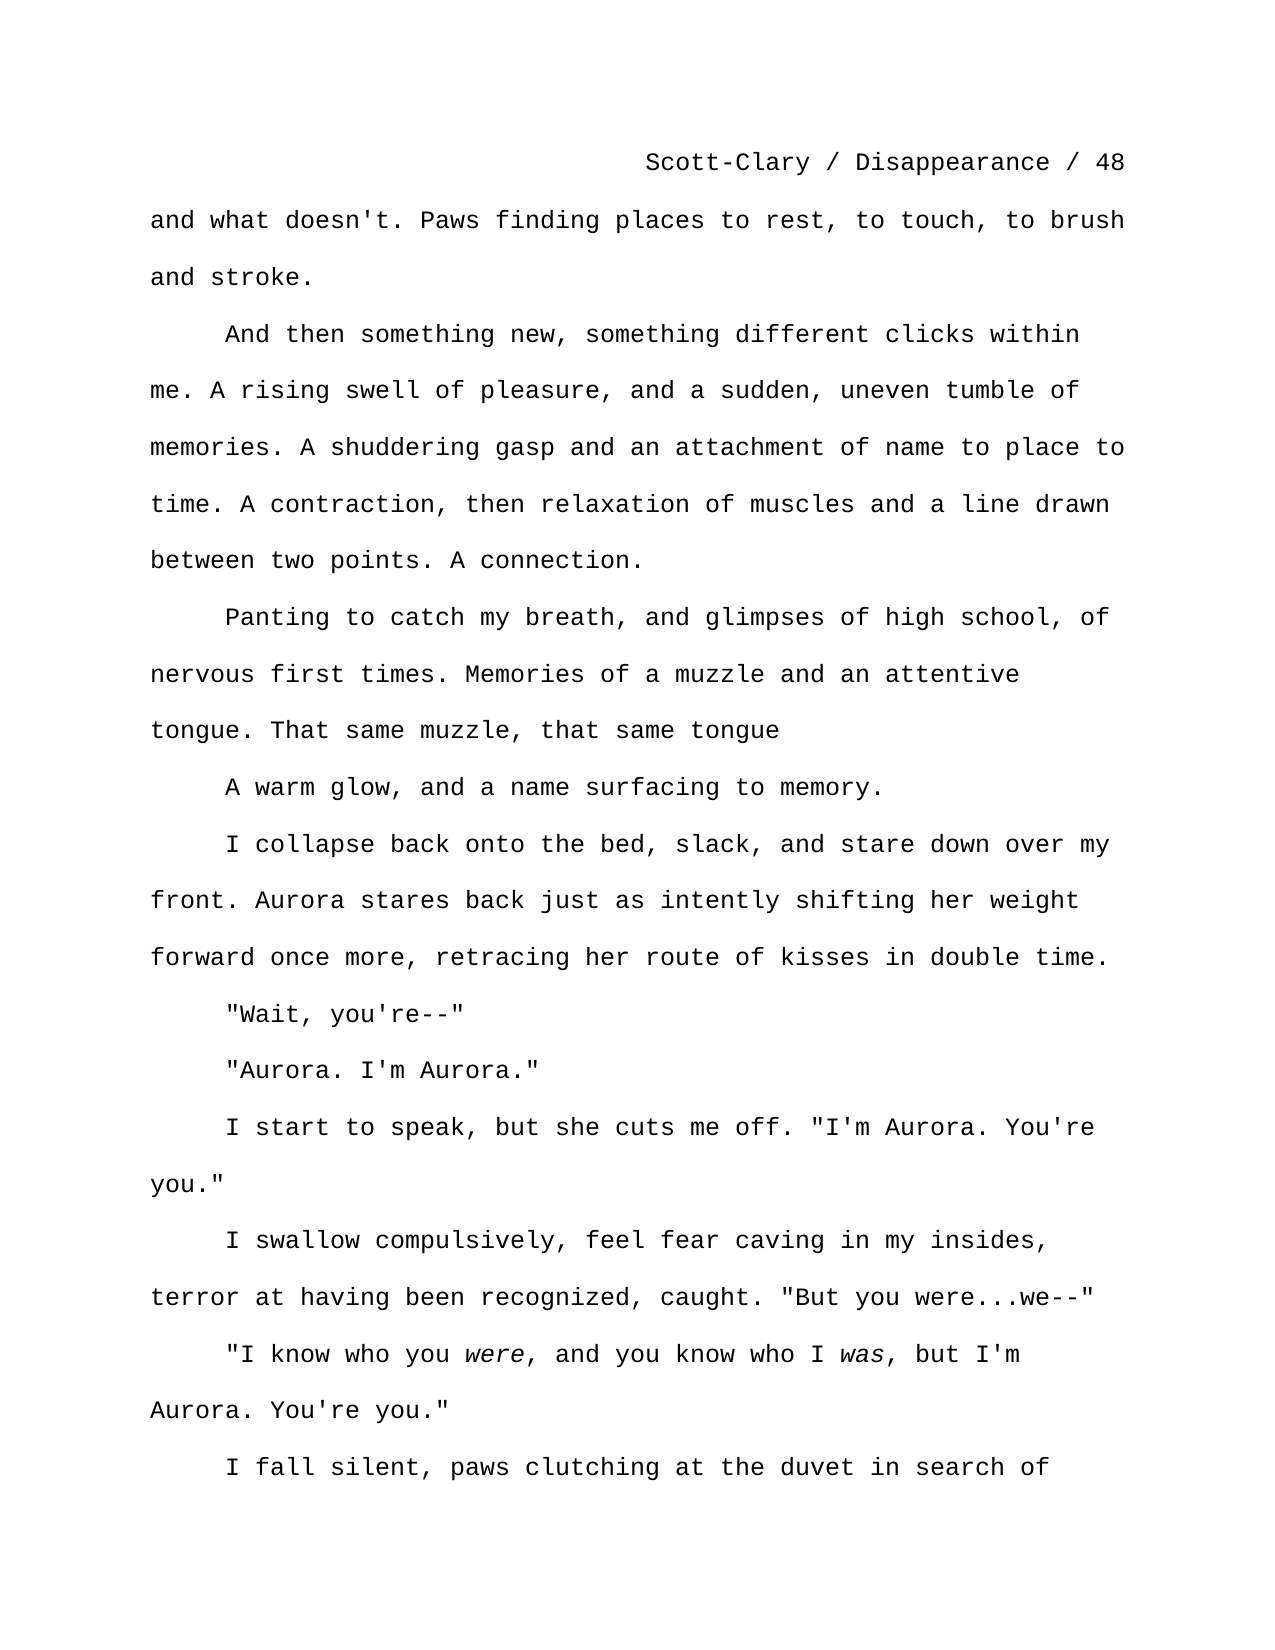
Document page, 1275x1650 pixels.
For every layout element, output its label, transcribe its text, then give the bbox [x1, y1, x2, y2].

text I swallow compulsively, feel fear caving in my insides, terror at having been recognized, caught. "But you were...we--" [150, 1228, 1125, 1313]
text And then something new, something different clicks within me. A rising swell of pleasure, and a sudden, uneven tumble of memories. A shuddering gasp and an attachment of name to place to time. A contraction, then relaxation of muscles and a line drawn between two points. A connection. [150, 321, 1125, 576]
text I start to speak, but she cuts me off. "I'm Aurora. You're you." [150, 1114, 1125, 1199]
text I collapse back onto the bed, slack, and stare down over my front. Aurora stares back just as intently shifting her weight forward once more, retracing her route of kisses in double time. [150, 831, 1125, 973]
text "Wait, you're--" [150, 1001, 1125, 1029]
text "I know who you were, and you know who I was, but I'm Aurora. You're you." [150, 1341, 1125, 1426]
text and what doesn't. Paws finding places to rest, to touch, to brush and stroke. [150, 208, 1125, 293]
text Panting to catch my breath, and glimpses of high school, of nervous first times. Memories of a muzzle and an attentive tongue. That same muzzle, that same tongue [150, 604, 1125, 746]
text A warm glow, and a name surfacing to memory. [150, 774, 1125, 803]
text "Aurora. I'm Aurora." [150, 1058, 1125, 1086]
text I fall silent, paws clutching at the duvet in search of [150, 1454, 1125, 1483]
